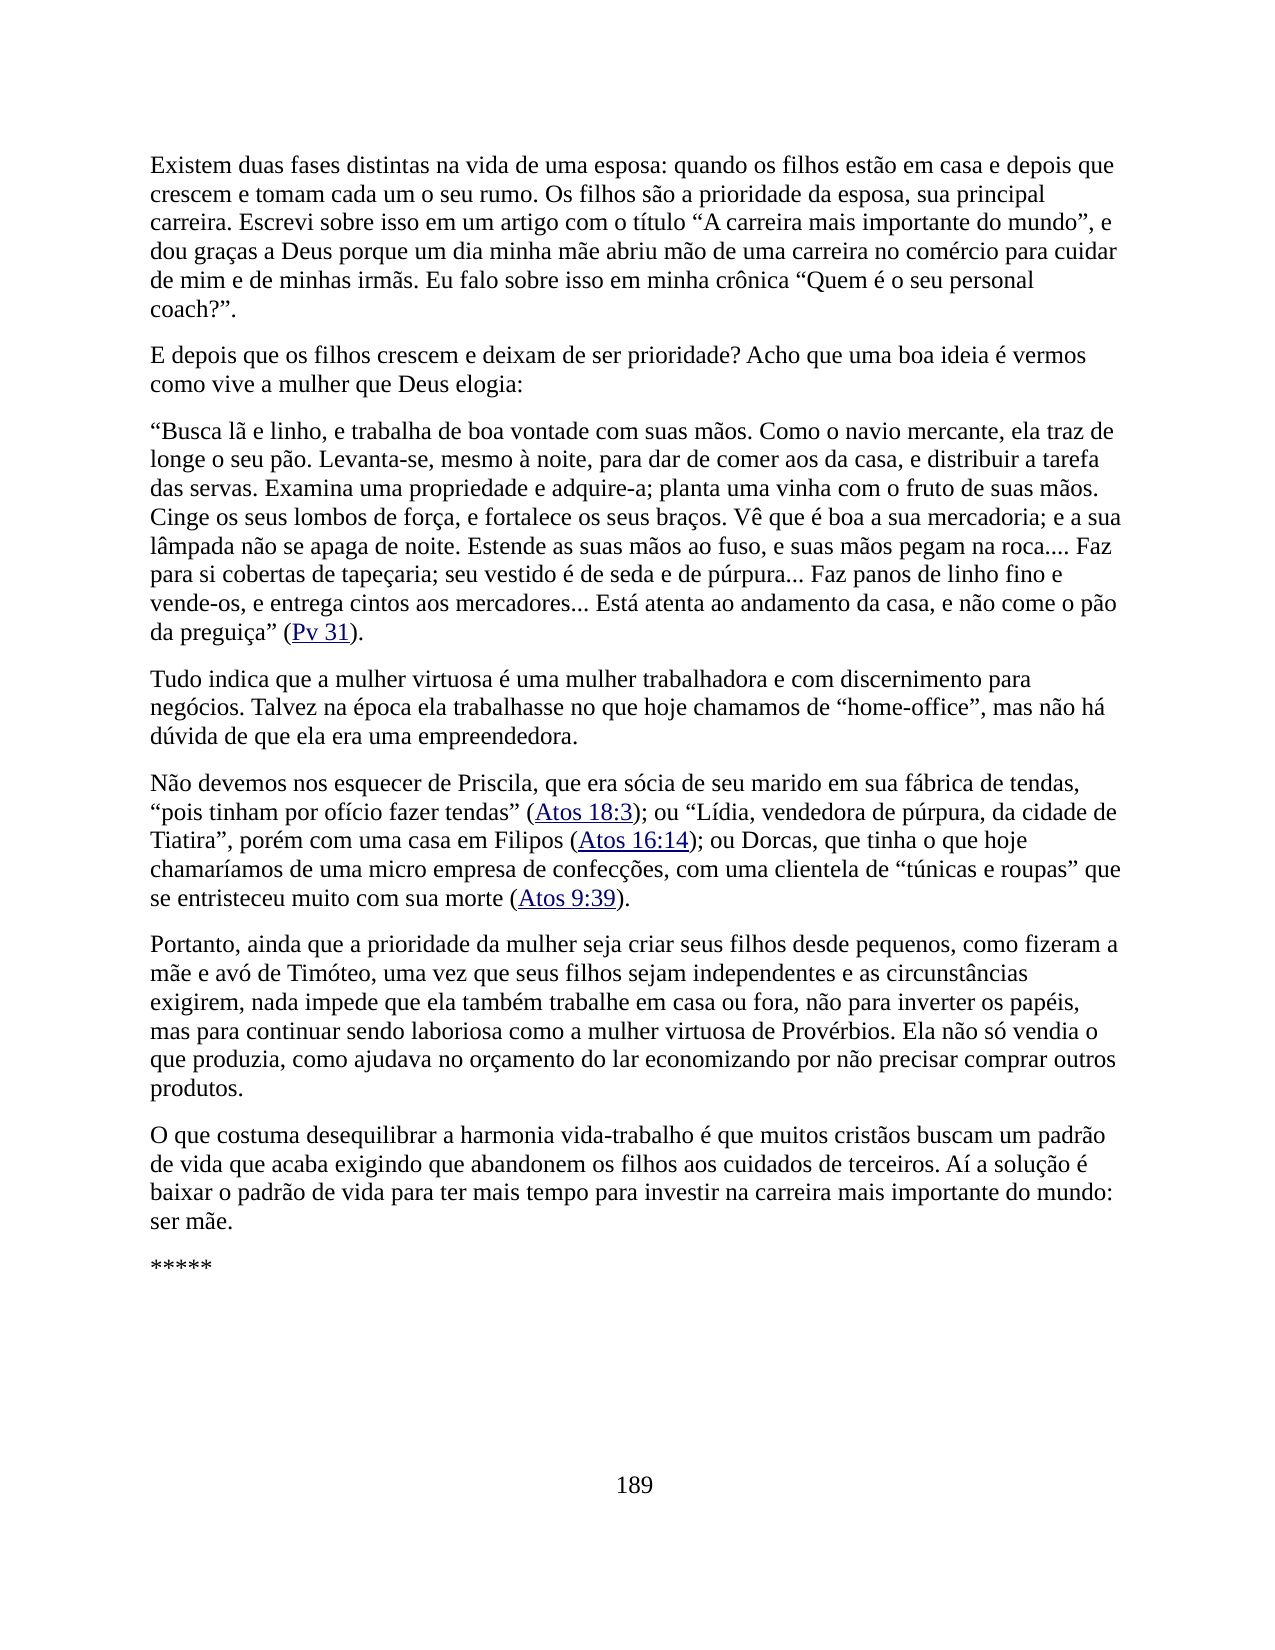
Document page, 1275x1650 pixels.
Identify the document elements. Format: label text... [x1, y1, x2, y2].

text Portanto, ainda que a prioridade da mulher seja criar seus filhos desde pequenos, como fizeram a mãe e avó de Timóteo, uma vez que seus filhos sejam independentes e as circunstâncias exigirem, nada impede que ela também trabalhe em casa ou fora, não para inverter os papéis, mas para continuar sendo laboriosa como a mulher virtuosa de Provérbios. Ela não só vendia o que produzia, como ajudava no orçamento do lar economizando por não precisar comprar outros produtos. [150, 929, 1125, 1102]
text Não devemos nos esquecer de Priscila, que era sócia de seu marido em sua fábrica de tendas, “pois tinham por ofício fazer tendas” (Atos 18:3); ou “Lídia, vendedora de púrpura, da cidade de Tiatira”, porém com uma casa em Filipos (Atos 16:14); ou Dorcas, que tinha o que hoje chamaríamos de uma micro empresa de confecções, com uma clientela de “túnicas e roupas” que se entristeceu muito com sua morte (Atos 9:39). [150, 768, 1125, 912]
text Tudo indica que a mulher virtuosa é uma mulher trabalhadora e com discernimento para negócios. Talvez na época ela trabalhasse no que hoje chamamos de “home-office”, mas não há dúvida de que ela era uma empreendedora. [150, 664, 1125, 750]
text “Busca lã e linho, e trabalha de boa vontade com suas mãos. Como o navio mercante, ela traz de longe o seu pão. Levanta-se, mesmo à noite, para dar de comer aos da casa, e distribuir a tarefa das servas. Examina uma propriedade e adquire-a; planta uma vinha com o fruto de suas mãos. Cinge os seus lombos de força, e fortalece os seus braços. Vê que é boa a sua mercadoria; e a sua lâmpada não se apaga de noite. Estende as suas mãos ao fuso, e suas mãos pegam na roca.... Faz para si cobertas de tapeçaria; seu vestido é de seda e de púrpura... Faz panos de linho fino e vende-os, e entrega cintos aos mercadores... Está atenta ao andamento da casa, e não come o pão da preguiça” (Pv 31). [150, 416, 1125, 646]
text E depois que os filhos crescem e deixam de ser prioridade? Acho que uma boa ideia é vermos como vive a mulher que Deus elogia: [150, 340, 1125, 398]
text O que costuma desequilibrar a harmonia vida-trabalho é que muitos cristãos buscam um padrão de vida que acaba exigindo que abandonem os filhos aos cuidados de terceiros. Aí a solução é baixar o padrão de vida para ter mais tempo para investir na carreira mais importante do mundo: ser mãe. [150, 1120, 1125, 1235]
text Existem duas fases distintas na vida de uma esposa: quando os filhos estão em casa e depois que crescem e tomam cada um o seu rumo. Os filhos são a prioridade da esposa, sua principal carreira. Escrevi sobre isso em um artigo com o título “A carreira mais importante do mundo”, e dou graças a Deus porque um dia minha mãe abriu mão de uma carreira no comércio para cuidar de mim e de minhas irmãs. Eu falo sobre isso em minha crônica “Quem é o seu personal coach?”. [150, 150, 1125, 322]
text ***** [150, 1253, 1125, 1282]
